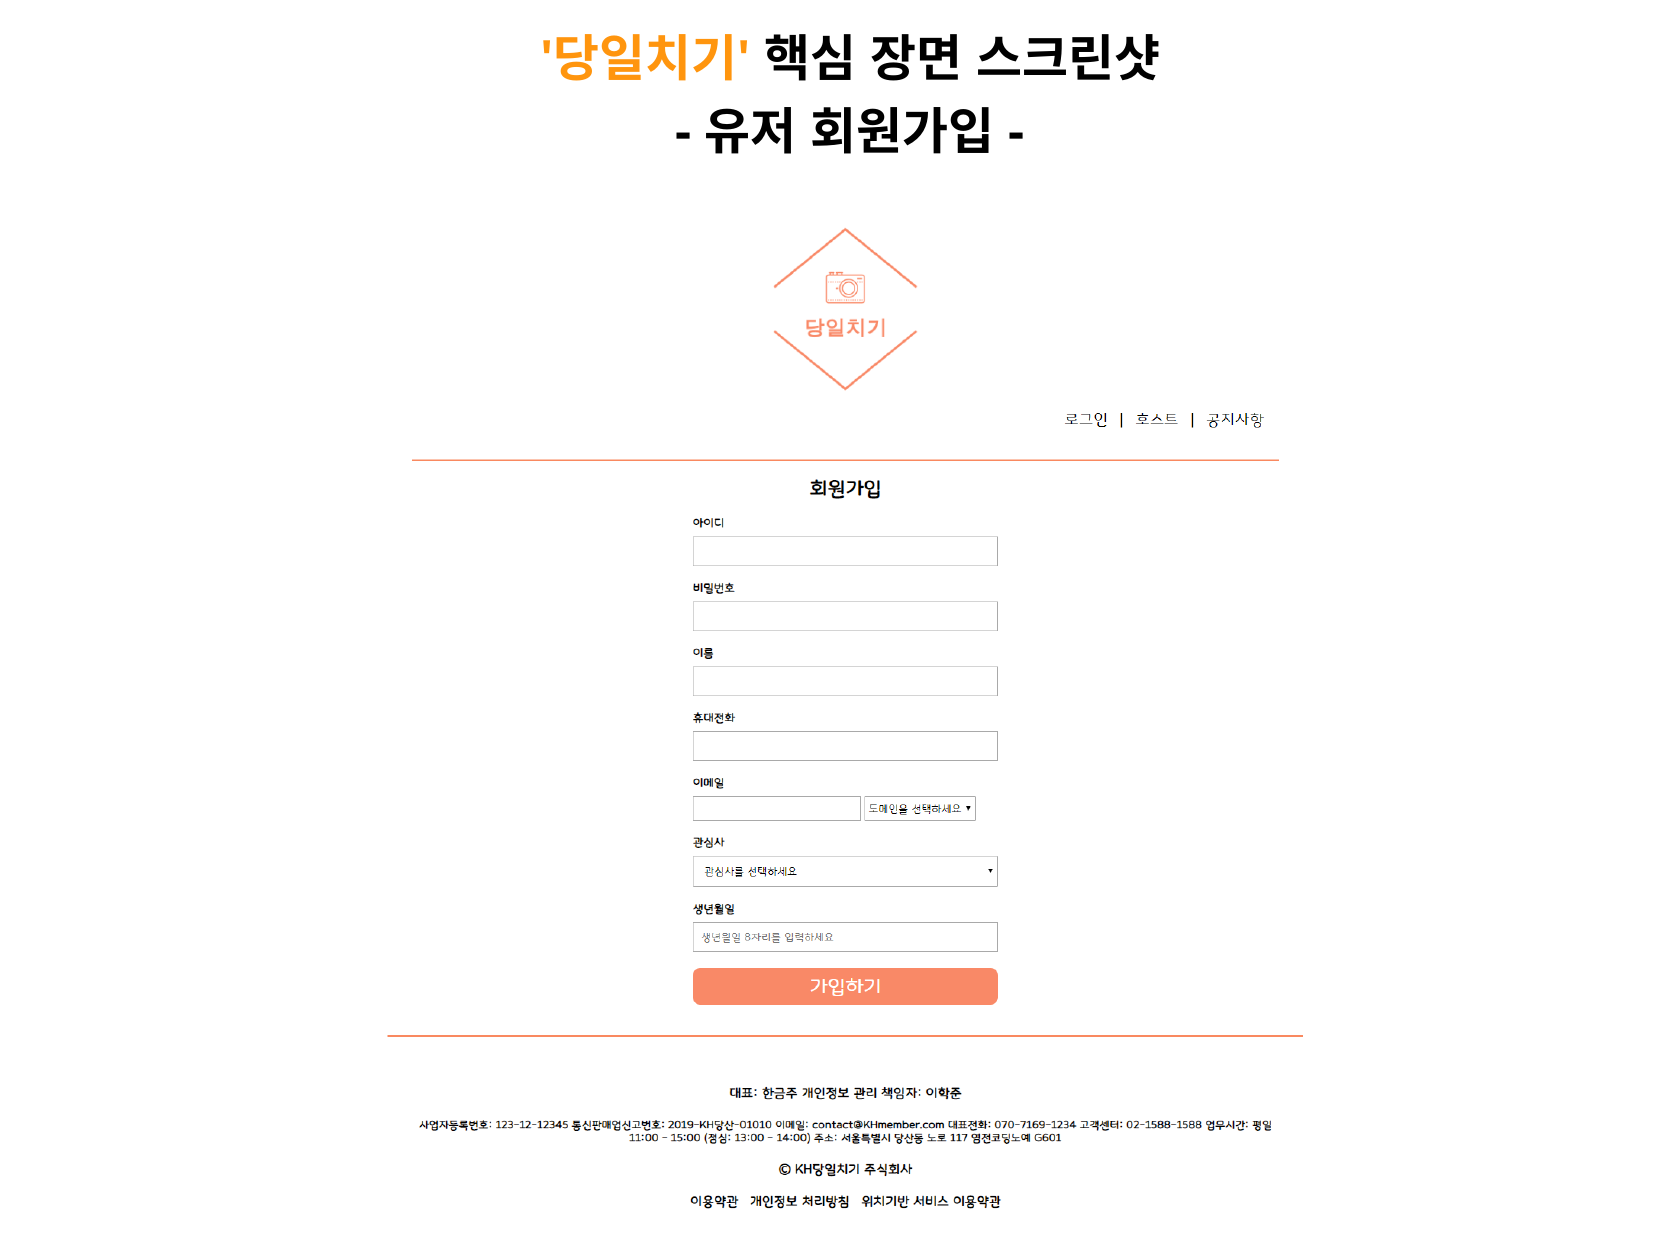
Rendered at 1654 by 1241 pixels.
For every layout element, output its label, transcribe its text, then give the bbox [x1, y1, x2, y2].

title '당일치기' 핵심 장면 스크린샷 - 유저 회원가입 - [106, 0, 1595, 196]
picture [342, 188, 1335, 1241]
